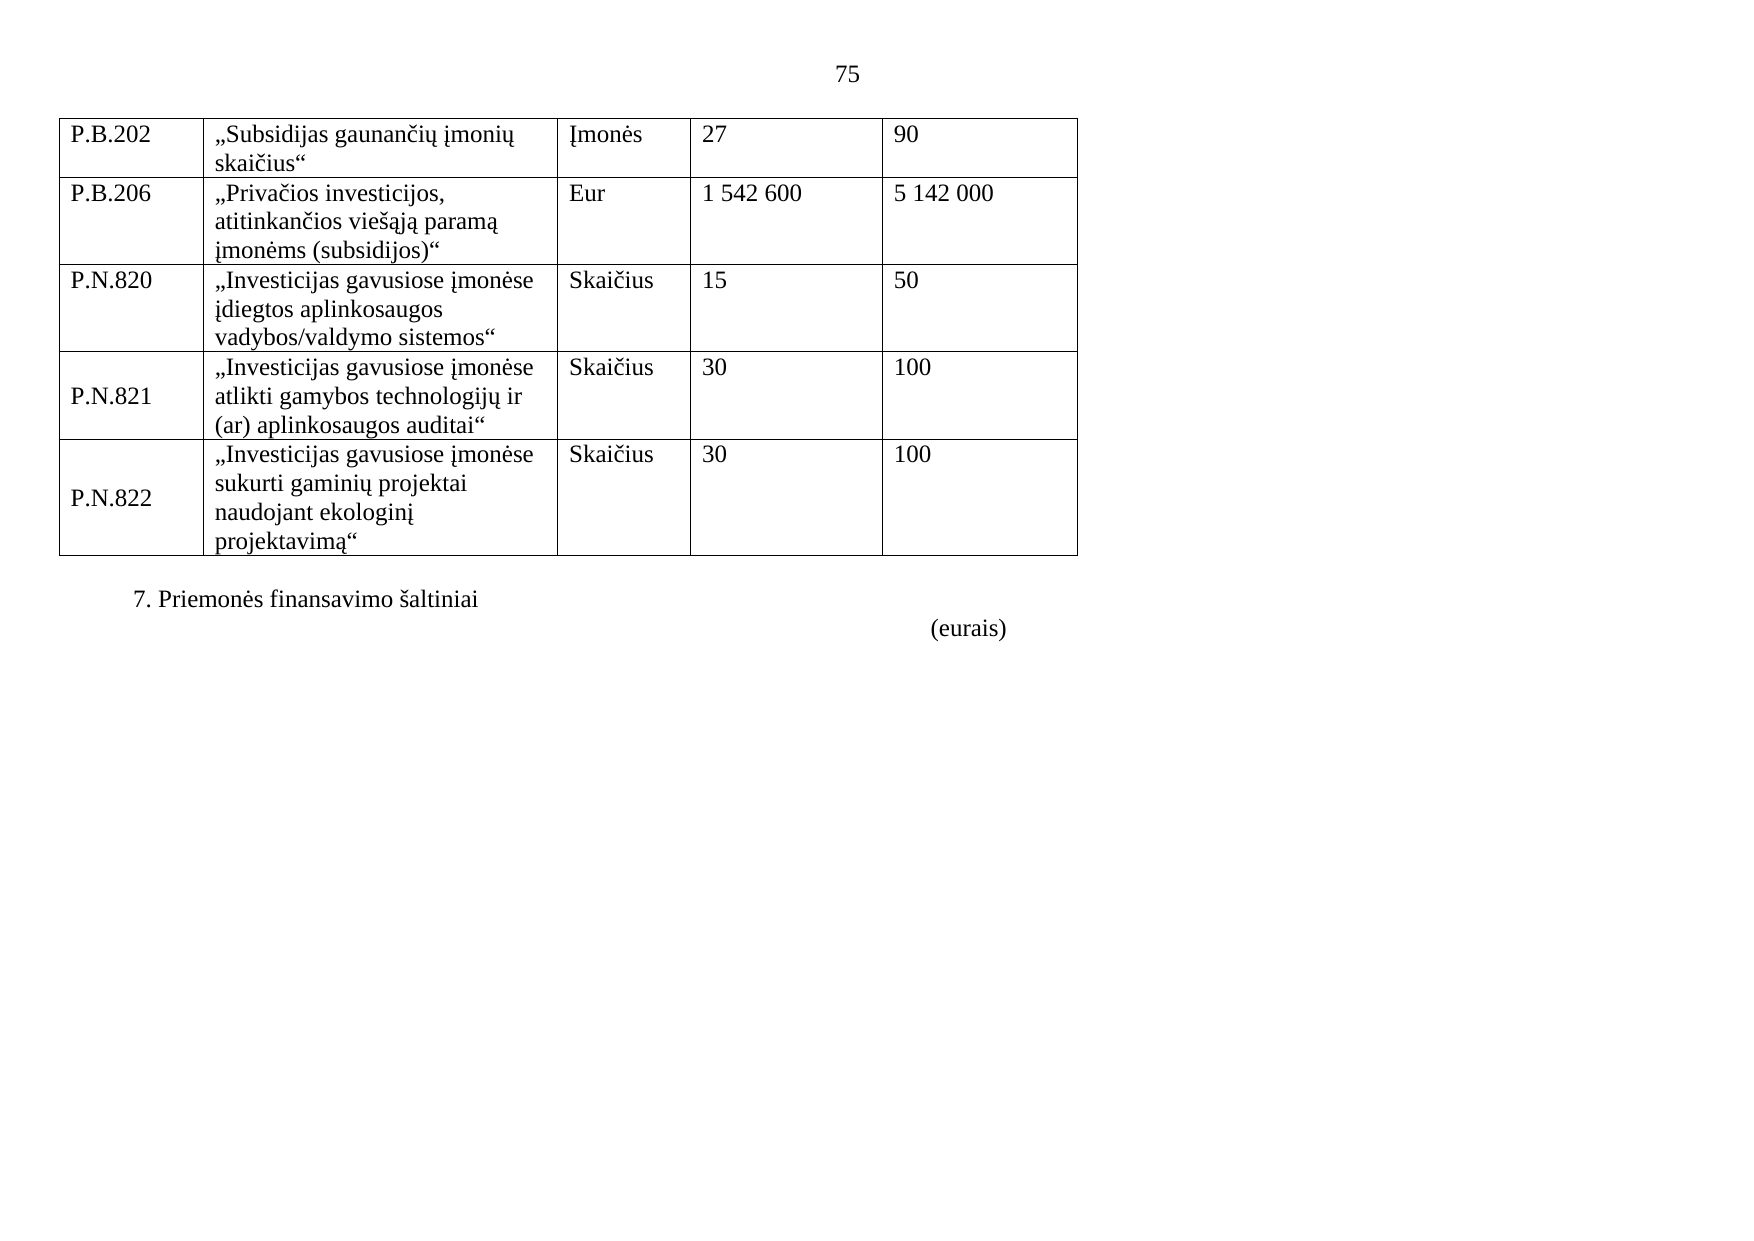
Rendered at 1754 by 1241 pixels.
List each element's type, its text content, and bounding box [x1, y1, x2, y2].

table_cell „Subsidijas gaunančių įmonių skaičius“ [204, 119, 557, 177]
table_cell Skaičius [558, 265, 690, 351]
table_cell Skaičius [558, 352, 690, 438]
table_cell P.N.820 [60, 265, 203, 351]
table_cell „Privačios investicijos, atitinkančios viešąją paramą įmonėms (subsidijos)“ [204, 178, 557, 264]
table_cell Eur [558, 178, 690, 264]
text 7. Priemonės finansavimo šaltiniai [133, 584, 1636, 613]
table_cell 27 [691, 119, 882, 177]
table_cell 5 142 000 [883, 178, 1077, 264]
table_cell 100 [883, 352, 1077, 438]
table_cell Įmonės [558, 119, 690, 177]
table_cell P.B.206 [60, 178, 203, 264]
table_cell 1 542 600 [691, 178, 882, 264]
table_cell „Investicijas gavusiose įmonėse įdiegtos aplinkosaugos vadybos/valdymo sistemos“ [204, 265, 557, 351]
table_cell 30 [691, 352, 882, 438]
table_cell 15 [691, 265, 882, 351]
table_cell „Investicijas gavusiose įmonėse sukurti gaminių projektai naudojant ekologinį projektavimą“ [204, 440, 557, 554]
table_cell 90 [883, 119, 1077, 177]
table_cell 100 [883, 440, 1077, 554]
table_cell Skaičius [558, 440, 690, 554]
table_cell 50 [883, 265, 1077, 351]
table_cell 30 [691, 440, 882, 554]
table_cell P.B.202 [60, 119, 203, 177]
table_cell „Investicijas gavusiose įmonėse atlikti gamybos technologijų ir (ar) aplinkosaugos auditai“ [204, 352, 557, 438]
text (eurais) [59, 613, 1358, 642]
table_cell P.N.821 [60, 352, 203, 438]
table_cell P.N.822 [60, 440, 203, 554]
